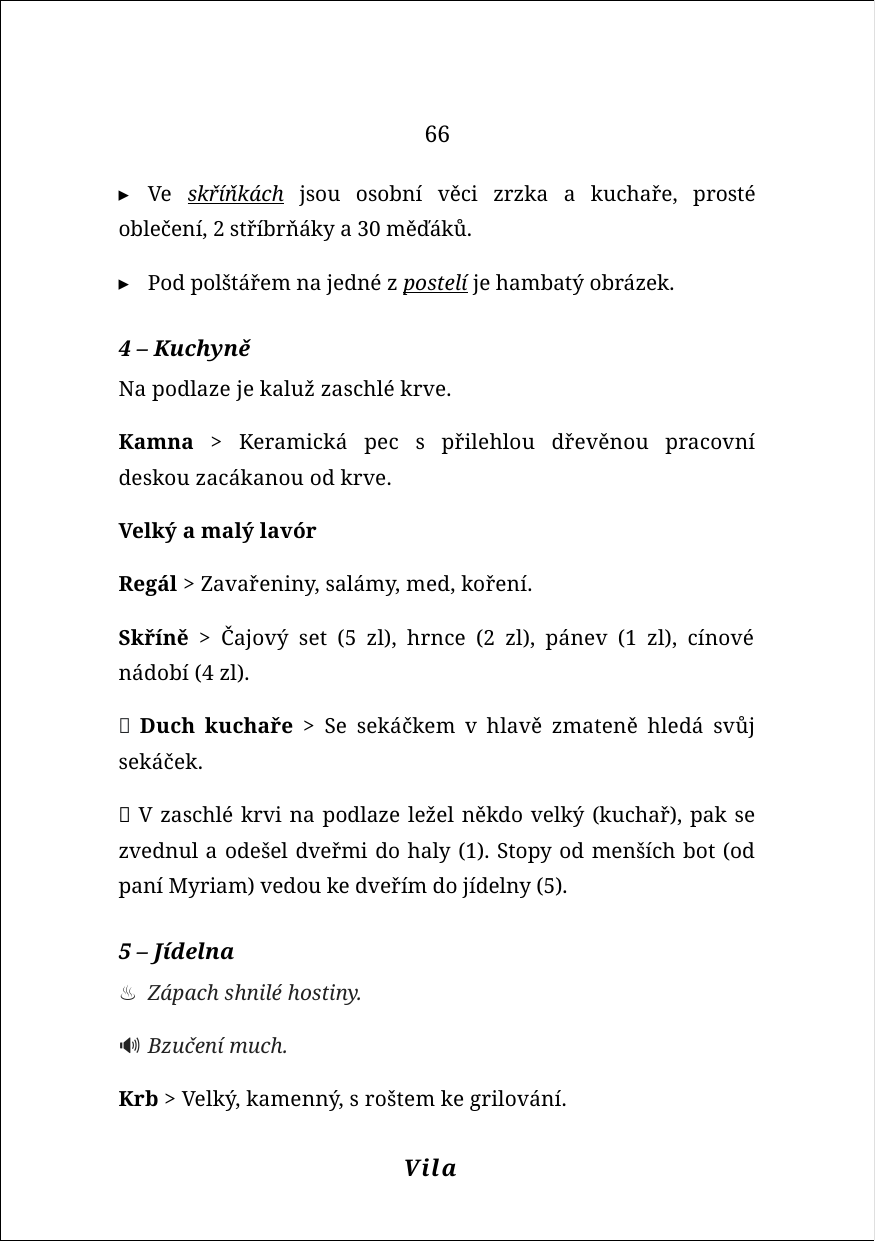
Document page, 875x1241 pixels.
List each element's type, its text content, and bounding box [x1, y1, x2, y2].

text Na podlaze je kaluž zaschlé krve. [118, 374, 756, 403]
subtitle 4 – Kuchyně [118, 333, 756, 362]
text Velký a malý lavór [118, 516, 756, 545]
text Kamna > Keramická pec s přilehlou dřevěnou pracovní deskou zacákanou od krve. [118, 427, 756, 491]
text ▸ Pod polštářem na jedné z postelí je hambatý obrázek. [118, 268, 756, 296]
text Skříně > Čajový set (5 zl), hrnce (2 zl), pánev (1 zl), cínové nádobí (4 zl). [118, 623, 756, 687]
text ▸ Ve skříňkách jsou osobní věci zrzka a kuchaře, prosté oblečení, 2 stříbrňáky a 30 měďáků. [118, 179, 756, 243]
text 🔊 Bzučení much. [118, 1031, 756, 1059]
subtitle 5 – Jídelna [118, 936, 756, 966]
text Regál > Zavařeniny, salámy, med, koření. [118, 569, 756, 598]
text Krb > Velký, kamenný, s roštem ke grilování. [118, 1084, 756, 1113]
text ♨ Zápach shnilé hostiny. [118, 978, 756, 1006]
text 👣 V zaschlé krvi na podlaze ležel někdo velký (kuchař), pak se zvednul a odešel dveřmi do haly (1). Stopy od menších bot (od paní Myriam) vedou ke dveřím do jídelny (5). [118, 800, 756, 900]
text 👤 Duch kuchaře > Se sekáčkem v hlavě zmateně hledá svůj sekáček. [118, 711, 756, 775]
